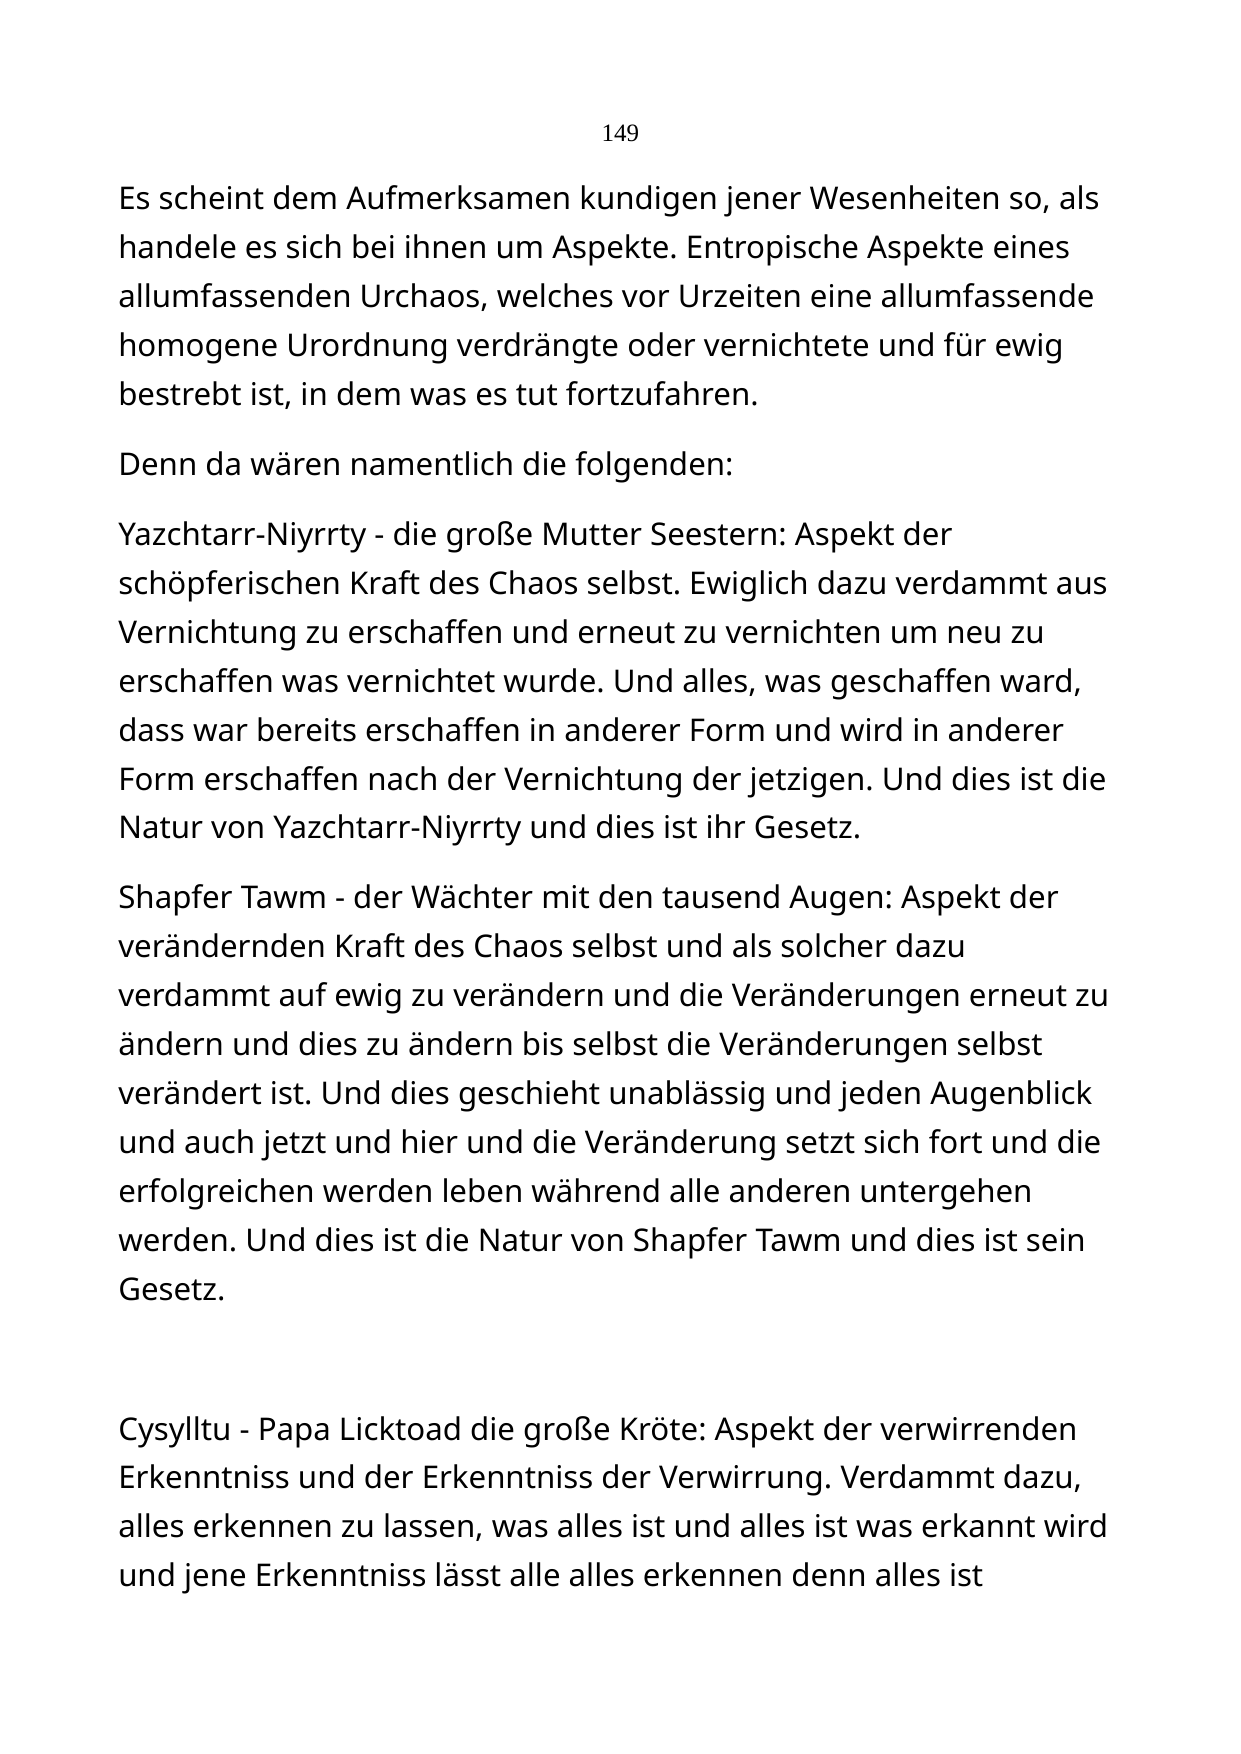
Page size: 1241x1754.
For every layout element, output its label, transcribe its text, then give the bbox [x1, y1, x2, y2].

text Shapfer Tawm - der Wächter mit den tausend Augen: Aspekt der verändernden Kraft des Chaos selbst und als solcher dazu verdammt auf ewig zu verändern und die Veränderungen erneut zu ändern und dies zu ändern bis selbst die Veränderungen selbst verändert ist. Und dies geschieht unablässig und jeden Augenblick und auch jetzt und hier und die Veränderung setzt sich fort und die erfolgreichen werden leben während alle anderen untergehen werden. Und dies ist die Natur von Shapfer Tawm und dies ist sein Gesetz. [118, 875, 1122, 1309]
text Es scheint dem Aufmerksamen kundigen jener Wesenheiten so, als handele es sich bei ihnen um Aspekte. Entropische Aspekte eines allumfassenden Urchaos, welches vor Urzeiten eine allumfassende homogene Urordnung verdrängte oder vernichtete und für ewig bestrebt ist, in dem was es tut fortzufahren. [118, 176, 1122, 415]
text Yazchtarr-Niyrrty - die große Mutter Seestern: Aspekt der schöpferischen Kraft des Chaos selbst. Ewiglich dazu verdammt aus Vernichtung zu erschaffen und erneut zu vernichten um neu zu erschaffen was vernichtet wurde. Und alles, was geschaffen ward, dass war bereits erschaffen in anderer Form und wird in anderer Form erschaffen nach der Vernichtung der jetzigen. Und dies ist die Natur von Yazchtarr-Niyrrty und dies ist ihr Gesetz. [118, 512, 1122, 848]
text Denn da wären namentlich die folgenden: [118, 442, 1122, 484]
text Cysylltu - Papa Licktoad die große Kröte: Aspekt der verwirrenden Erkenntniss und der Erkenntniss der Verwirrung. Verdammt dazu, alles erkennen zu lassen, was alles ist und alles ist was erkannt wird und jene Erkenntniss lässt alle alles erkennen denn alles ist [118, 1407, 1122, 1596]
